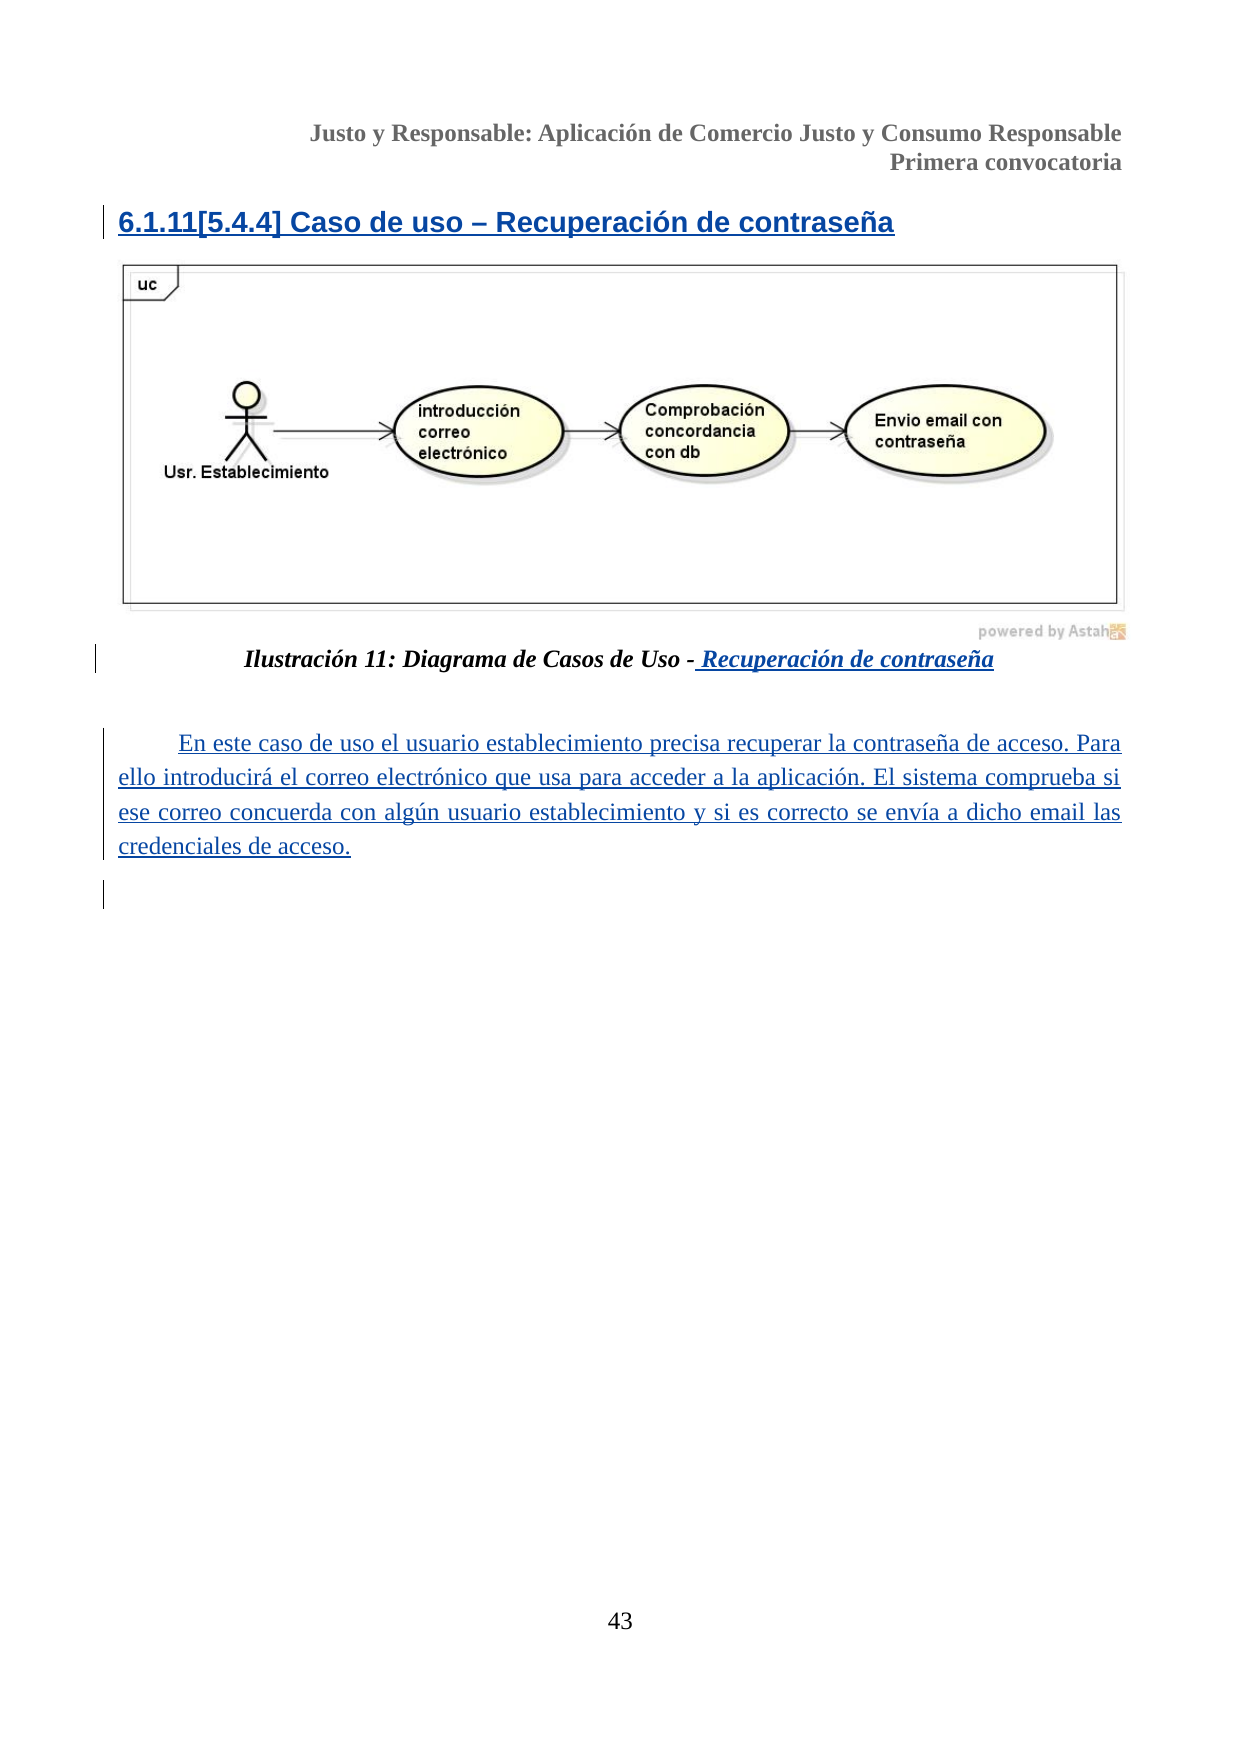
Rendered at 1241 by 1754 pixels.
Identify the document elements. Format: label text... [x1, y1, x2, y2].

text credenciales de acceso. [118, 823, 1122, 860]
text Ilustración 11: Diagrama de Casos de Uso - Recuperación de contraseña [109, 645, 1131, 673]
text En este caso de uso el usuario establecimiento precisa recuperar la contraseña de acceso. Para ello introducirá el correo electrónico que usa para acceder a la aplicación. El sistema comprueba si ese correo concuerda con algún usuario establecimiento y si es correcto se envía a dicho email las [118, 728, 1122, 822]
picture [109, 251, 1131, 645]
subtitle Caso de uso – Recuperación de contraseña [118, 205, 1122, 239]
